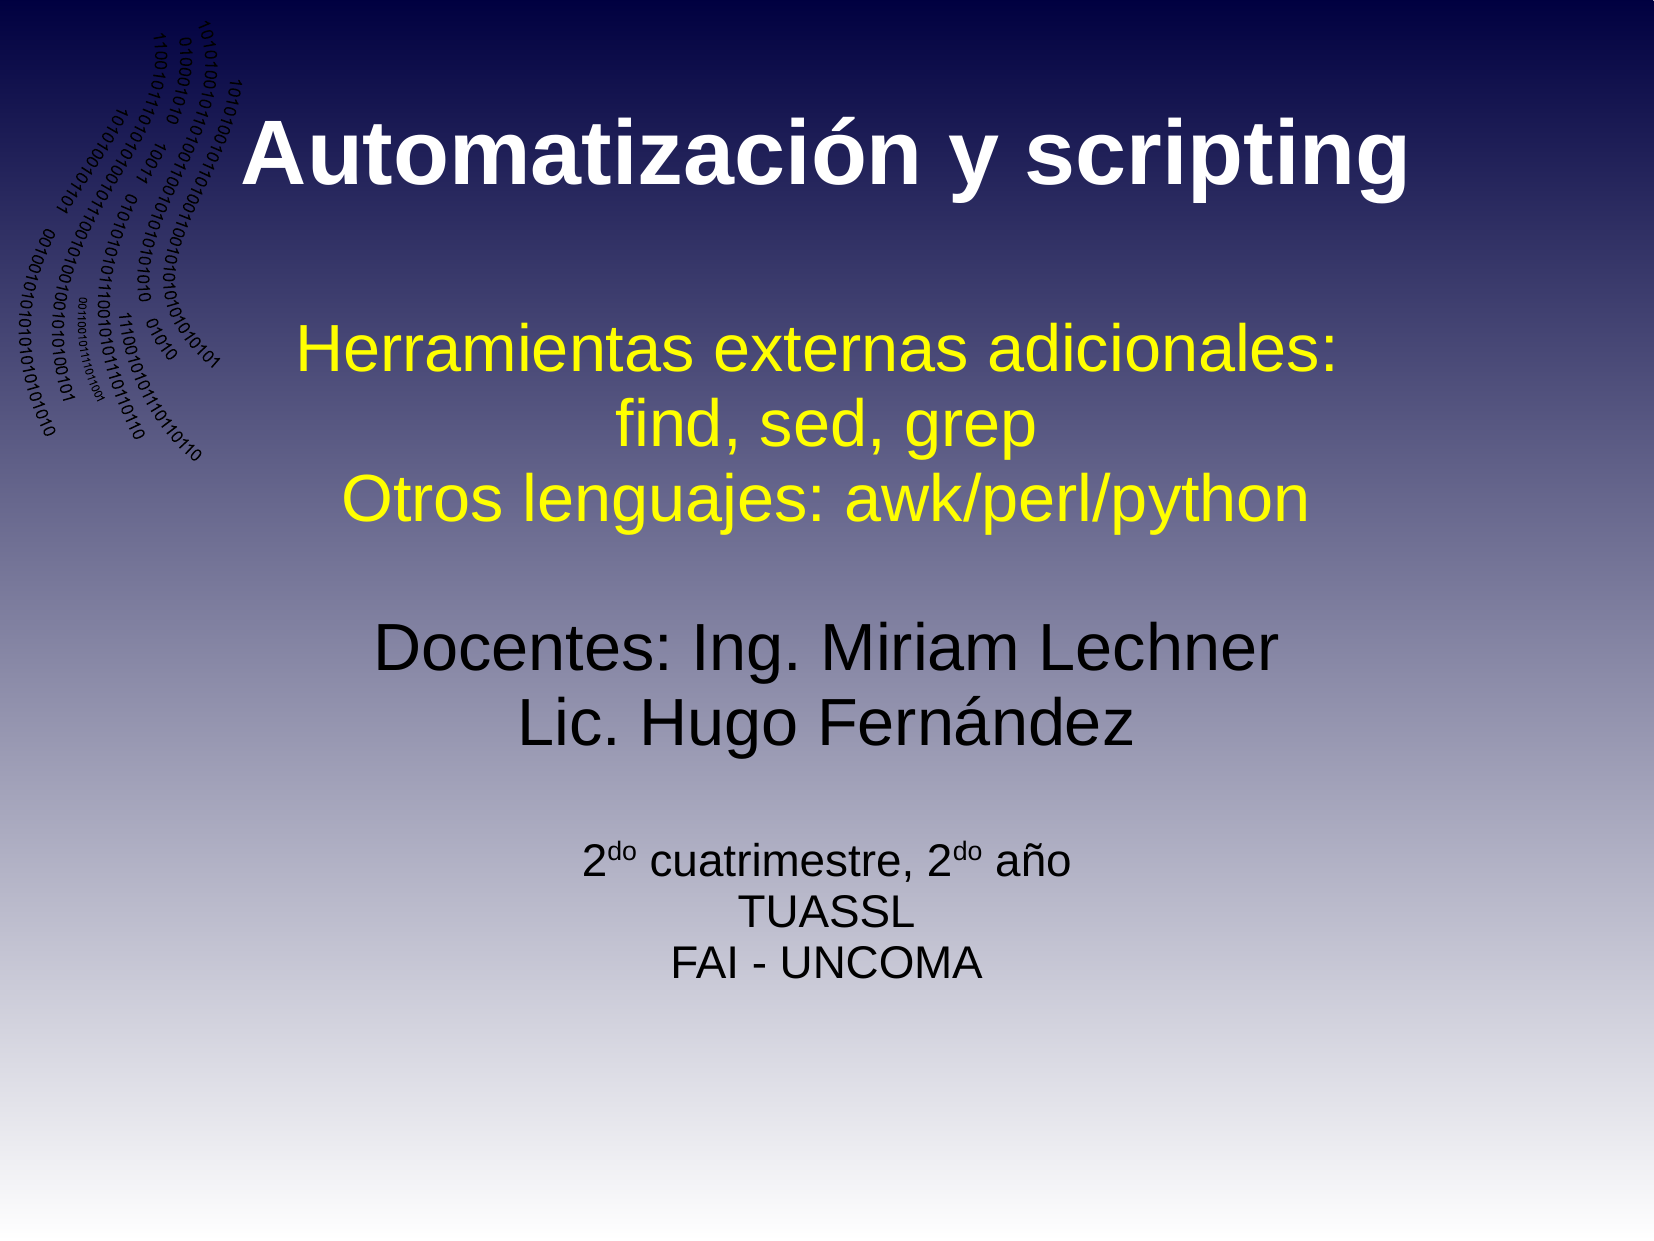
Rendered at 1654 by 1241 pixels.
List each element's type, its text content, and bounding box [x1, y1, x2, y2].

picture [18, 20, 243, 461]
subtitle Herramientas externas adicionales: find, sed, grep Otros lenguajes: awk/perl/python Docentes: Ing. Miriam Lechner Lic. Hugo Fernández 2do cuatrimestre, 2do año TUASSL FAI - UNCOMA [82, 282, 1571, 1017]
title Automatización y scripting [243, 49, 1571, 257]
